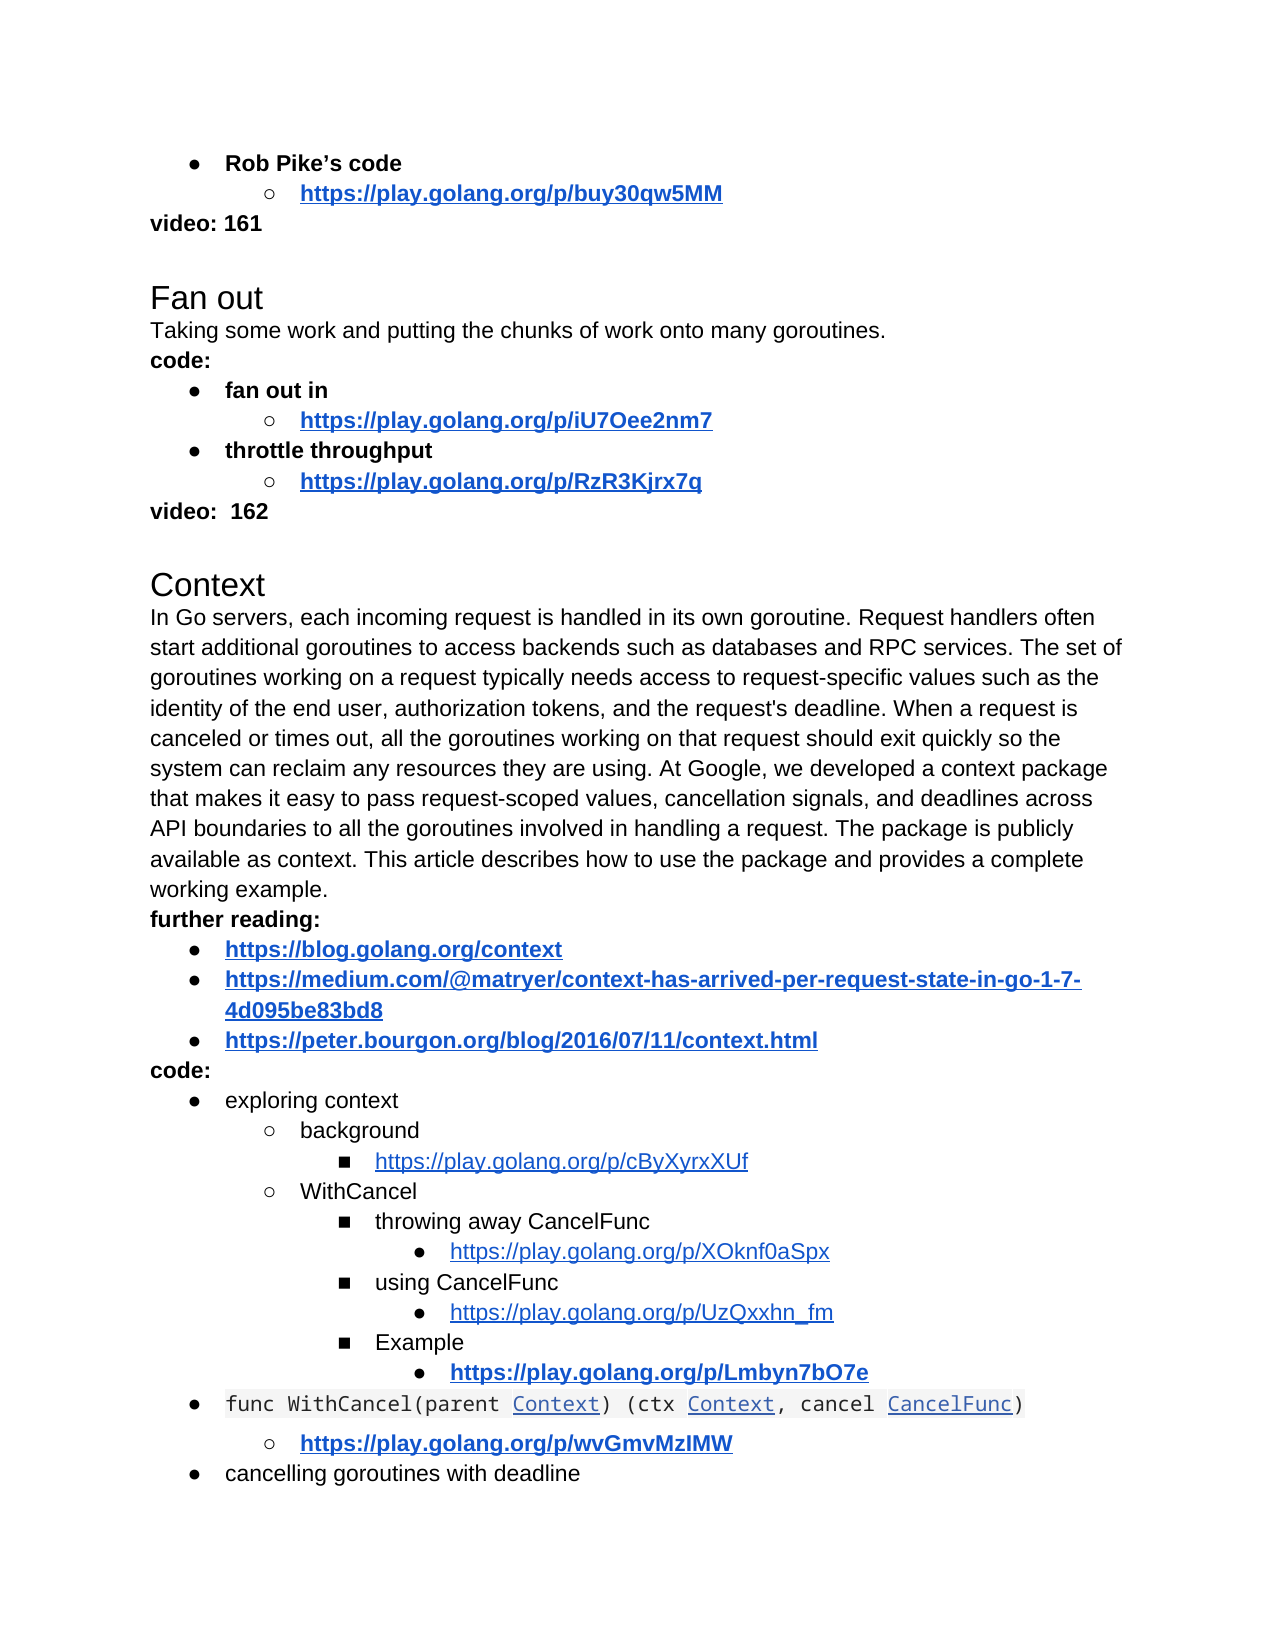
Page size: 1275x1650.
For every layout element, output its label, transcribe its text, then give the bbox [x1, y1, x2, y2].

list https://play.golang.org/p/Lmbyn7bO7e [412, 1359, 1125, 1386]
list https://play.golang.org/p/buy30qw5MM [262, 180, 1125, 207]
list throttle throughput [187, 437, 1125, 464]
list https://play.golang.org/p/UzQxxhn_fm [412, 1299, 1125, 1325]
list CancelFunc) [887, 1389, 1125, 1418]
list https://play.golang.org/p/iU7Oee2nm7 [262, 407, 1125, 433]
list https://play.golang.org/p/XOknf0aSpx [412, 1238, 1125, 1265]
text code: [150, 1057, 1125, 1083]
text In Go servers, each incoming request is handled in its own goroutine. Request handlers often start additional goroutines to access backends such as databases and RPC services. The set of goroutines working on a request typically needs access to request-specific values such as the identity of the end user, authorization tokens, and the request's deadline. When a request is canceled or times out, all the goroutines working on that request should exit quickly so the system can reclaim any resources they are using. At Google, we developed a context package that makes it easy to pass request-scoped values, cancellation signals, and deadlines across API boundaries to all the goroutines involved in handling a request. The package is publicly available as context. This article describes how to use the package and provides a complete working example. [150, 604, 1125, 902]
list https://peter.bourgon.org/blog/2016/07/11/context.html [187, 1027, 1125, 1053]
list Context) (ctx [512, 1389, 675, 1418]
text Taking some work and putting the chunks of work onto many goroutines. [150, 317, 1125, 343]
list https://play.golang.org/p/RzR3Kjrx7q [262, 468, 1125, 494]
text further reading: [150, 906, 1125, 932]
text video: 161 [150, 210, 1125, 237]
subtitle Fan out [150, 278, 1125, 317]
list fan out in [187, 377, 1125, 403]
list Context, cancel [687, 1389, 875, 1418]
list https://medium.com/@matryer/context-has-arrived-per-request-state-in-go-1-7-4d095be83bd8 [187, 966, 1125, 1023]
list https://play.golang.org/p/cByXyrxXUf [337, 1148, 1125, 1174]
list Rob Pike’s code [187, 150, 1125, 176]
list func WithCancel(parent [187, 1389, 500, 1418]
subtitle Context [150, 566, 1125, 604]
list using CancelFunc [337, 1268, 1125, 1295]
list WithCancel [262, 1178, 1125, 1204]
text code: [150, 347, 1125, 373]
list Example [337, 1329, 1125, 1355]
text video: 162 [150, 498, 1125, 524]
list cancelling goroutines with deadline [187, 1460, 1125, 1486]
list https://blog.golang.org/context [187, 936, 1125, 963]
list https://play.golang.org/p/wvGmvMzIMW [262, 1430, 1125, 1456]
list exploring context [187, 1087, 1125, 1114]
list background [262, 1117, 1125, 1144]
list throwing away CancelFunc [337, 1208, 1125, 1234]
